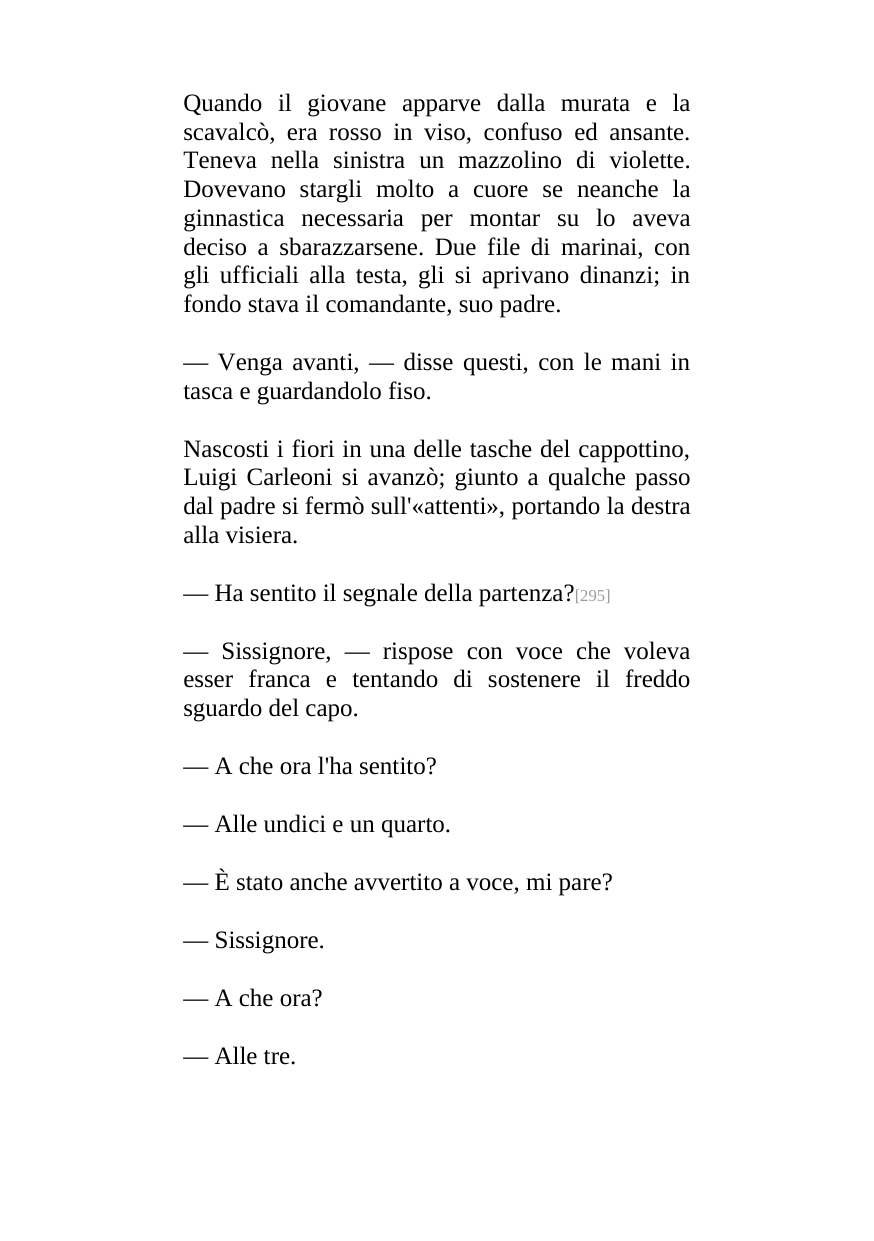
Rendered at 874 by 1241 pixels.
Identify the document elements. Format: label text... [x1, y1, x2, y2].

text — Sissignore, — rispose con voce che voleva esser franca e tentando di sostenere il freddo sguardo del capo. [183, 636, 691, 722]
text Nascosti i fiori in una delle tasche del cappottino, Luigi Carleoni si avanzò; giunto a qualche passo dal padre si fermò sull'«attenti», portando la destra alla visiera. [183, 434, 691, 549]
text — Sissignore. [183, 925, 691, 954]
text Quando il giovane apparve dalla murata e la scavalcò, era rosso in viso, confuso ed ansante. Teneva nella sinistra un mazzolino di violette. Dovevano stargli molto a cuore se neanche la ginnastica necessaria per montar su lo aveva deciso a sbarazzarsene. Due file di marinai, con gli ufficiali alla testa, gli si aprivano dinanzi; in fondo stava il comandante, suo padre. [183, 88, 691, 318]
text — Ha sentito il segnale della partenza?[295] [183, 578, 691, 607]
text — A che ora l'ha sentito? [183, 751, 691, 780]
text — Alle undici e un quarto. [183, 809, 691, 838]
text — È stato anche avvertito a voce, mi pare? [183, 867, 691, 896]
text — Venga avanti, — disse questi, con le mani in tasca e guardandolo fiso. [183, 347, 691, 404]
text — A che ora? [183, 983, 691, 1012]
text — Alle tre. [183, 1041, 691, 1069]
